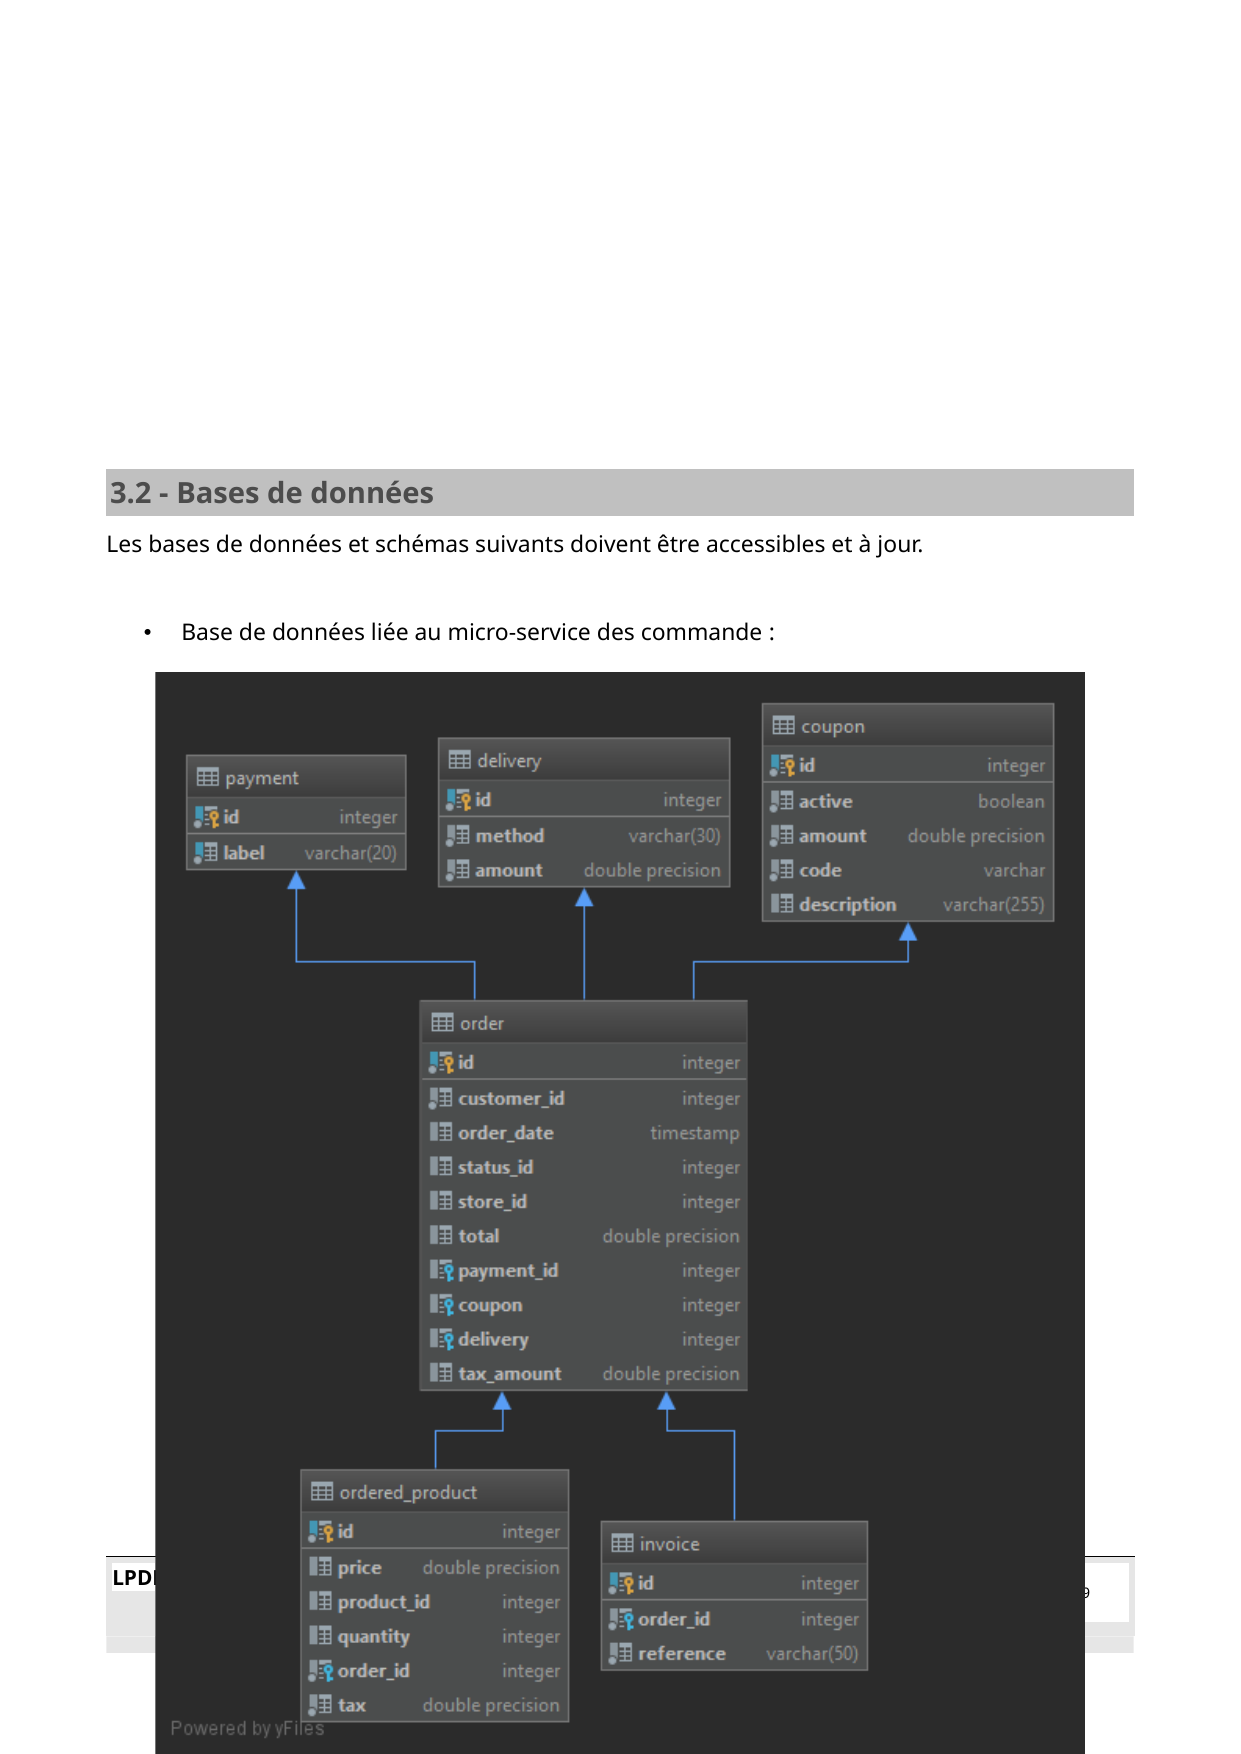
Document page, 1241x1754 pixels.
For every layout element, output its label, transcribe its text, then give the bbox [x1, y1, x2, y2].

picture [155, 672, 1085, 1754]
subtitle Bases de données [107, 470, 1133, 515]
text Les bases de données et schémas suivants doivent être accessibles et à jour. [106, 528, 1134, 559]
list Base de données liée au micro-service des commande : [144, 616, 1134, 647]
